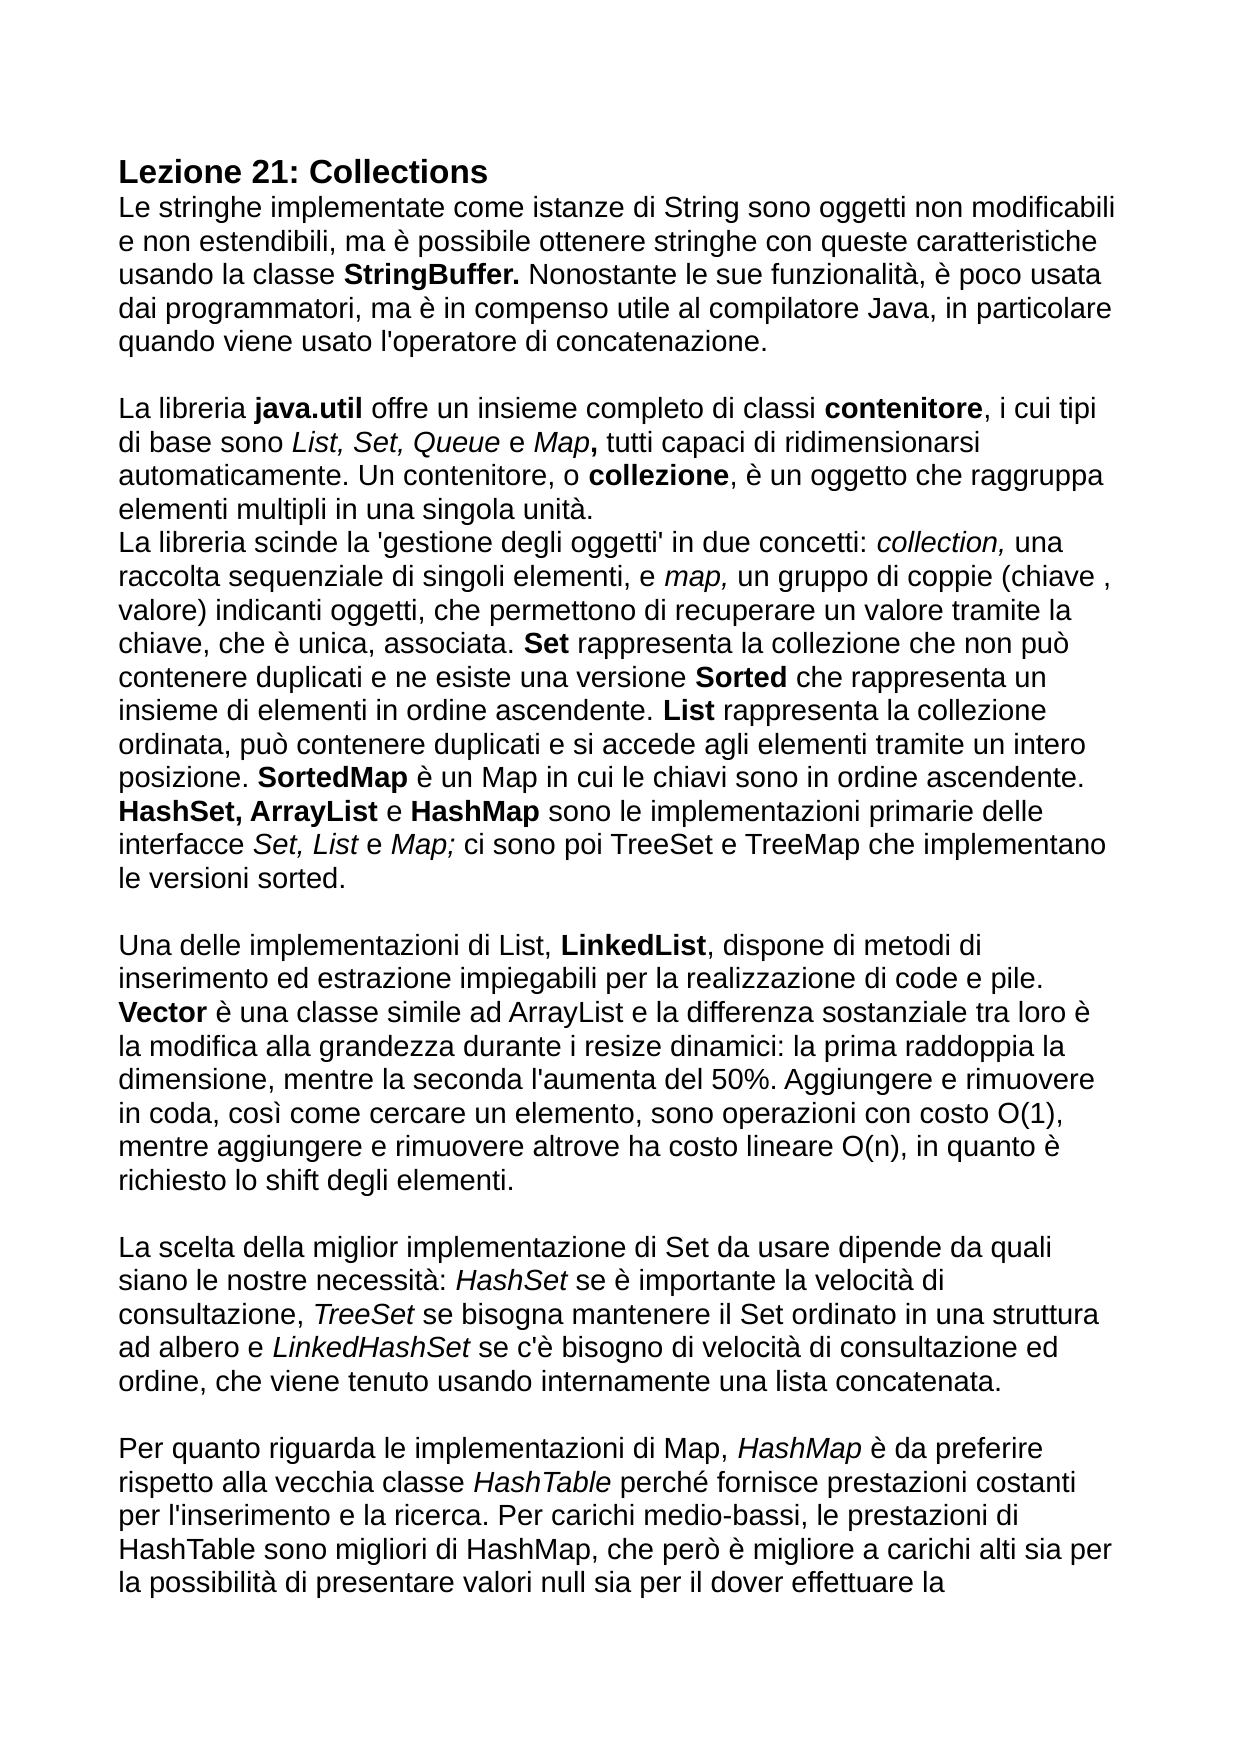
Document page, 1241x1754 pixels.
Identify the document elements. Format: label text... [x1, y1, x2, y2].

text La scelta della miglior implementazione di Set da usare dipende da quali siano le nostre necessità: HashSet se è importante la velocità di consultazione, TreeSet se bisogna mantenere il Set ordinato in una struttura ad albero e LinkedHashSet se c'è bisogno di velocità di consultazione ed ordine, che viene tenuto usando internamente una lista concatenata. [118, 1230, 1122, 1398]
text Le stringhe implementate come istanze di String sono oggetti non modificabili e non estendibili, ma è possibile ottenere stringhe con queste caratteristiche usando la classe StringBuffer. Nonostante le sue funzionalità, è poco usata dai programmatori, ma è in compenso utile al compilatore Java, in particolare quando viene usato l'operatore di concatenazione. [118, 190, 1122, 358]
text La libreria java.util offre un insieme completo di classi contenitore, i cui tipi di base sono List, Set, Queue e Map, tutti capaci di ridimensionarsi automaticamente. Un contenitore, o collezione, è un oggetto che raggruppa elementi multipli in una singola unità. [118, 391, 1122, 526]
text Per quanto riguarda le implementazioni di Map, HashMap è da preferire rispetto alla vecchia classe HashTable perché fornisce prestazioni costanti per l'inserimento e la ricerca. Per carichi medio-bassi, le prestazioni di HashTable sono migliori di HashMap, che però è migliore a carichi alti sia per la possibilità di presentare valori null sia per il dover effettuare la [118, 1431, 1122, 1599]
text Lezione 21: Collections [118, 152, 1122, 190]
text La libreria scinde la 'gestione degli oggetti' in due concetti: collection, una raccolta sequenziale di singoli elementi, e map, un gruppo di coppie (chiave , valore) indicanti oggetti, che permettono di recuperare un valore tramite la chiave, che è unica, associata. Set rappresenta la collezione che non può contenere duplicati e ne esiste una versione Sorted che rappresenta un insieme di elementi in ordine ascendente. List rappresenta la collezione ordinata, può contenere duplicati e si accede agli elementi tramite un intero posizione. SortedMap è un Map in cui le chiavi sono in ordine ascendente. HashSet, ArrayList e HashMap sono le implementazioni primarie delle interfacce Set, List e Map; ci sono poi TreeSet e TreeMap che implementano le versioni sorted. [118, 526, 1122, 894]
text Una delle implementazioni di List, LinkedList, dispone di metodi di inserimento ed estrazione impiegabili per la realizzazione di code e pile. Vector è una classe simile ad ArrayList e la differenza sostanziale tra loro è la modifica alla grandezza durante i resize dinamici: la prima raddoppia la dimensione, mentre la seconda l'aumenta del 50%. Aggiungere e rimuovere in coda, così come cercare un elemento, sono operazioni con costo O(1), mentre aggiungere e rimuovere altrove ha costo lineare O(n), in quanto è richiesto lo shift degli elementi. [118, 928, 1122, 1196]
